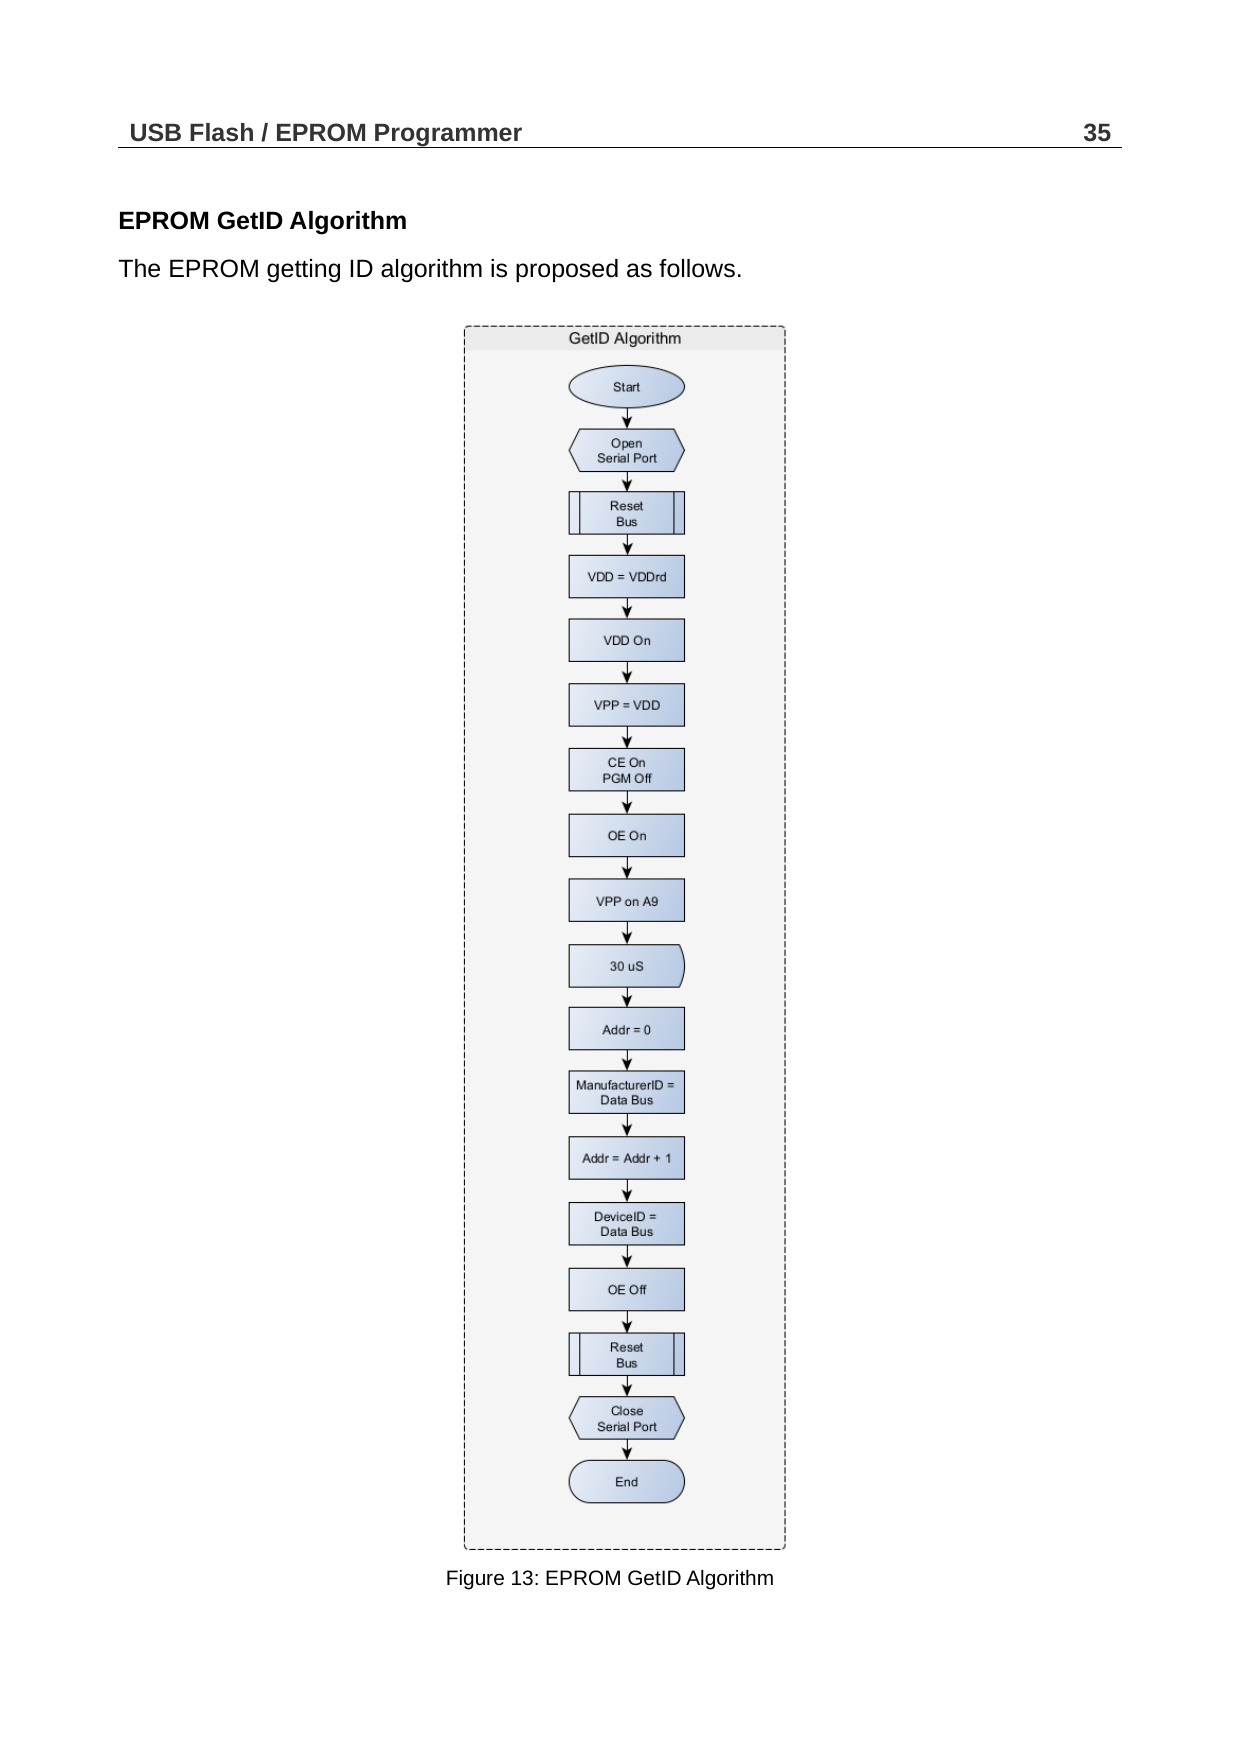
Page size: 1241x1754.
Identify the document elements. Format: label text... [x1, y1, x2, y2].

text The EPROM getting ID algorithm is proposed as follows. [118, 254, 1122, 283]
text Figure 13: EPROM GetID Algorithm [446, 314, 795, 1590]
text EPROM GetID Algorithm [118, 206, 1122, 235]
picture [447, 314, 793, 1567]
